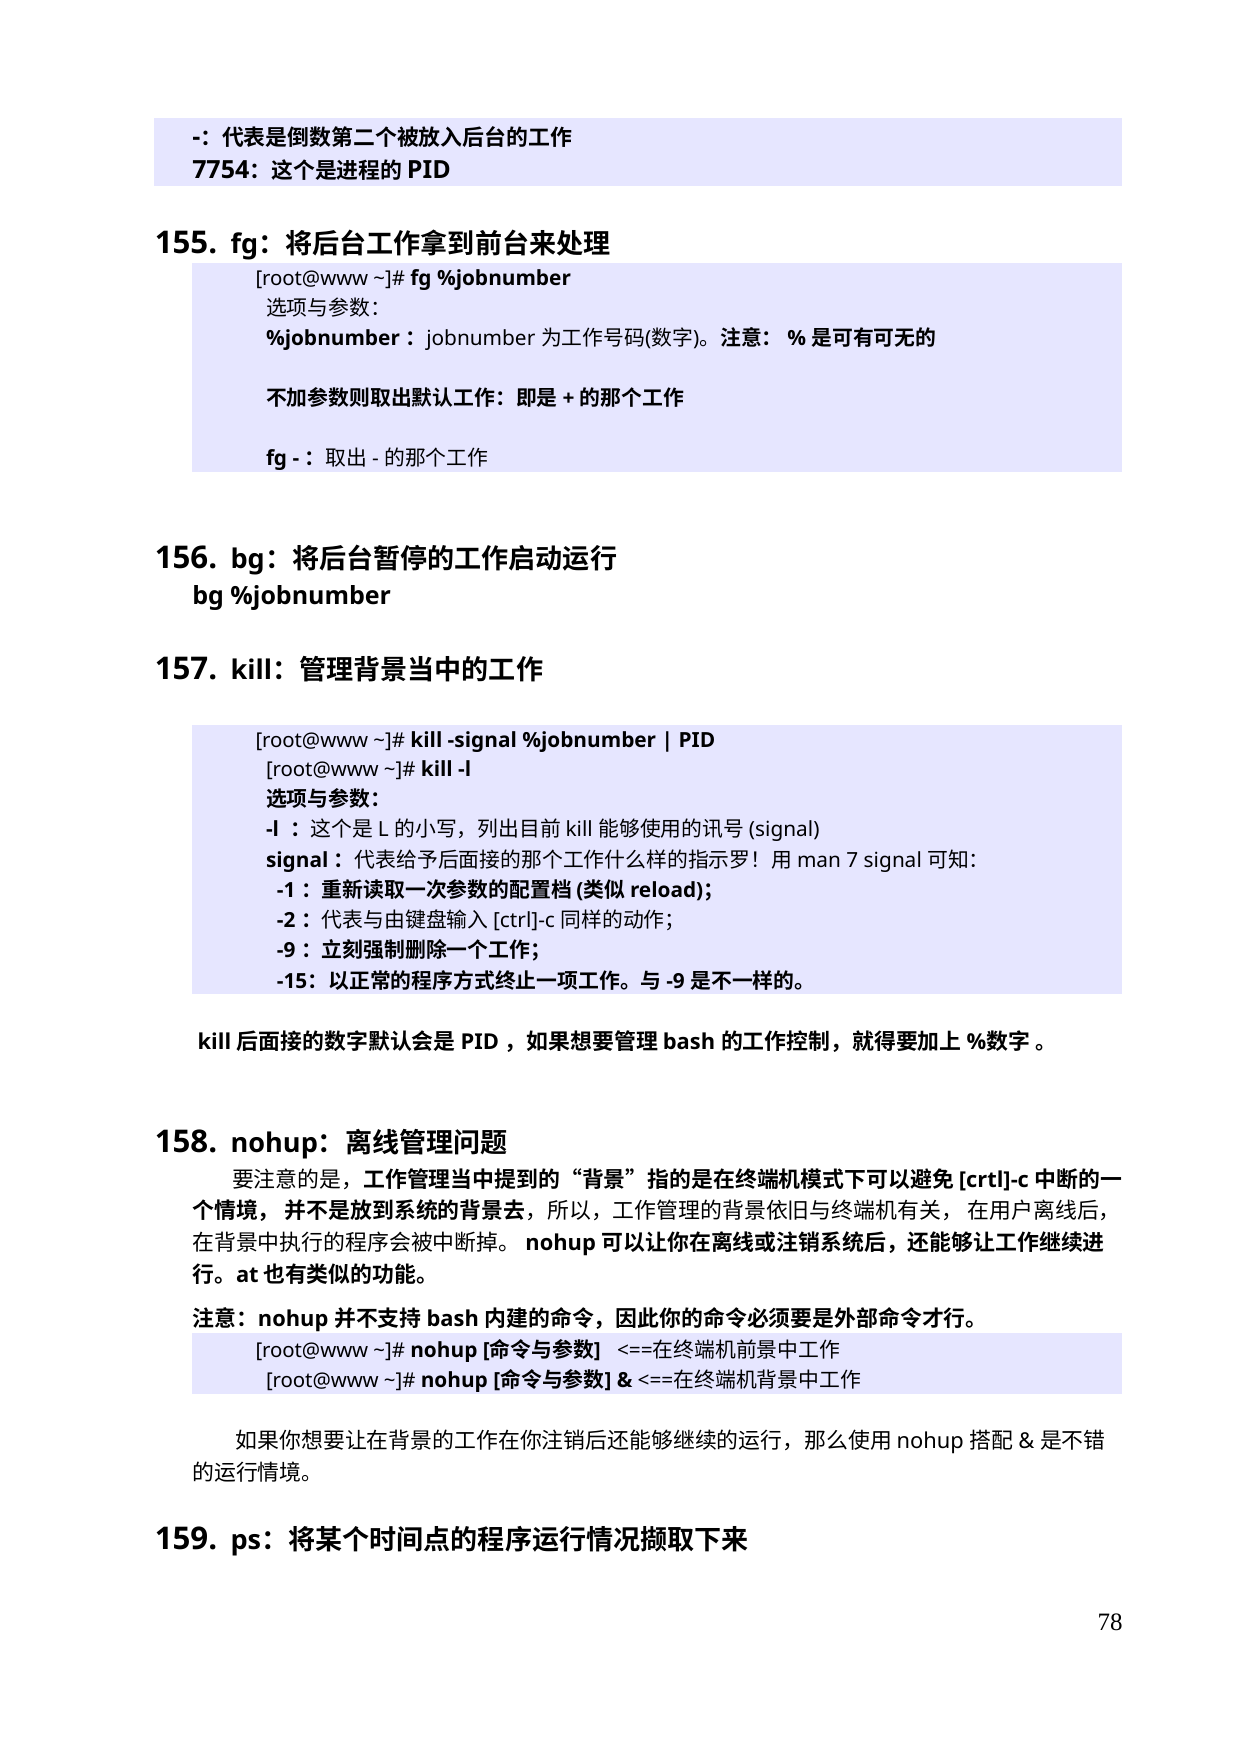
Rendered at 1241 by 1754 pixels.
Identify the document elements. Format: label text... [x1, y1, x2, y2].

text -9 ：立刻强制删除一个工作； [192, 934, 1122, 964]
text [root@www ~]# nohup [命令与参数] & <==在终端机背景中工作 [192, 1363, 1122, 1394]
text -15：以正常的程序方式终止一项工作。与 -9 是不一样的。 [192, 964, 1122, 994]
list [root@www ~]# nohup [命令与参数] <==在终端机前景中工作 [192, 1333, 1122, 1363]
text kill 后面接的数字默认会是 PID ，如果想要管理 bash 的工作控制，就得要加上 %数字 。 [118, 1024, 1122, 1056]
list [root@www ~]# fg %jobnumber [192, 263, 1122, 291]
text 选项与参数： [192, 291, 1122, 322]
list ps：将某个时间点的程序运行情况撷取下来 [154, 1516, 1122, 1559]
list kill：管理背景当中的工作 [154, 646, 1122, 688]
text -l ：这个是 L 的小写，列出目前 kill 能够使用的讯号 (signal) [192, 812, 1122, 843]
text [root@www ~]# kill -l [192, 754, 1122, 782]
list bg：将后台暂停的工作启动运行 [154, 535, 1122, 578]
text -2 ：代表与由键盘输入 [ctrl]-c 同样的动作； [192, 903, 1122, 934]
text 要注意的是，工作管理当中提到的“背景”指的是在终端机模式下可以避免 [crtl]-c 中断的一个情境， 并不是放到系统的背景去，所以，工作管理的背景依旧与终端机有关， 在用户离线后，在背景中执行的程序会被中断掉。 nohup 可以让你在离线或注销系统后，还能够让工作继续进行。at也有类似的功能。 [192, 1162, 1122, 1289]
list 7754：这个是进程的PID [154, 152, 1122, 186]
list -：代表是倒数第二个被放入后台的工作 [154, 118, 1122, 152]
list bg %jobnumber [154, 578, 1122, 612]
text -1 ：重新读取一次参数的配置档 (类似 reload)； [192, 873, 1122, 903]
text %jobnumber ：jobnumber 为工作号码(数字)。注意： % 是可有可无的 [192, 322, 1122, 352]
text 不加参数则取出默认工作：即是 + 的那个工作 [192, 381, 1122, 412]
list nohup：离线管理问题 [154, 1119, 1122, 1162]
text signal ：代表给予后面接的那个工作什么样的指示罗！用 man 7 signal 可知： [192, 843, 1122, 873]
text fg - ：取出 - 的那个工作 [192, 441, 1122, 472]
list [root@www ~]# kill -signal %jobnumber | PID [192, 725, 1122, 754]
list fg：将后台工作拿到前台来处理 [154, 220, 1122, 263]
text 如果你想要让在背景的工作在你注销后还能够继续的运行，那么使用 nohup 搭配 & 是不错 的运行情境。 [118, 1423, 1122, 1487]
list 注意：nohup 并不支持 bash 内建的命令，因此你的命令必须要是外部命令才行。 [154, 1301, 1122, 1333]
text 选项与参数： [192, 782, 1122, 812]
